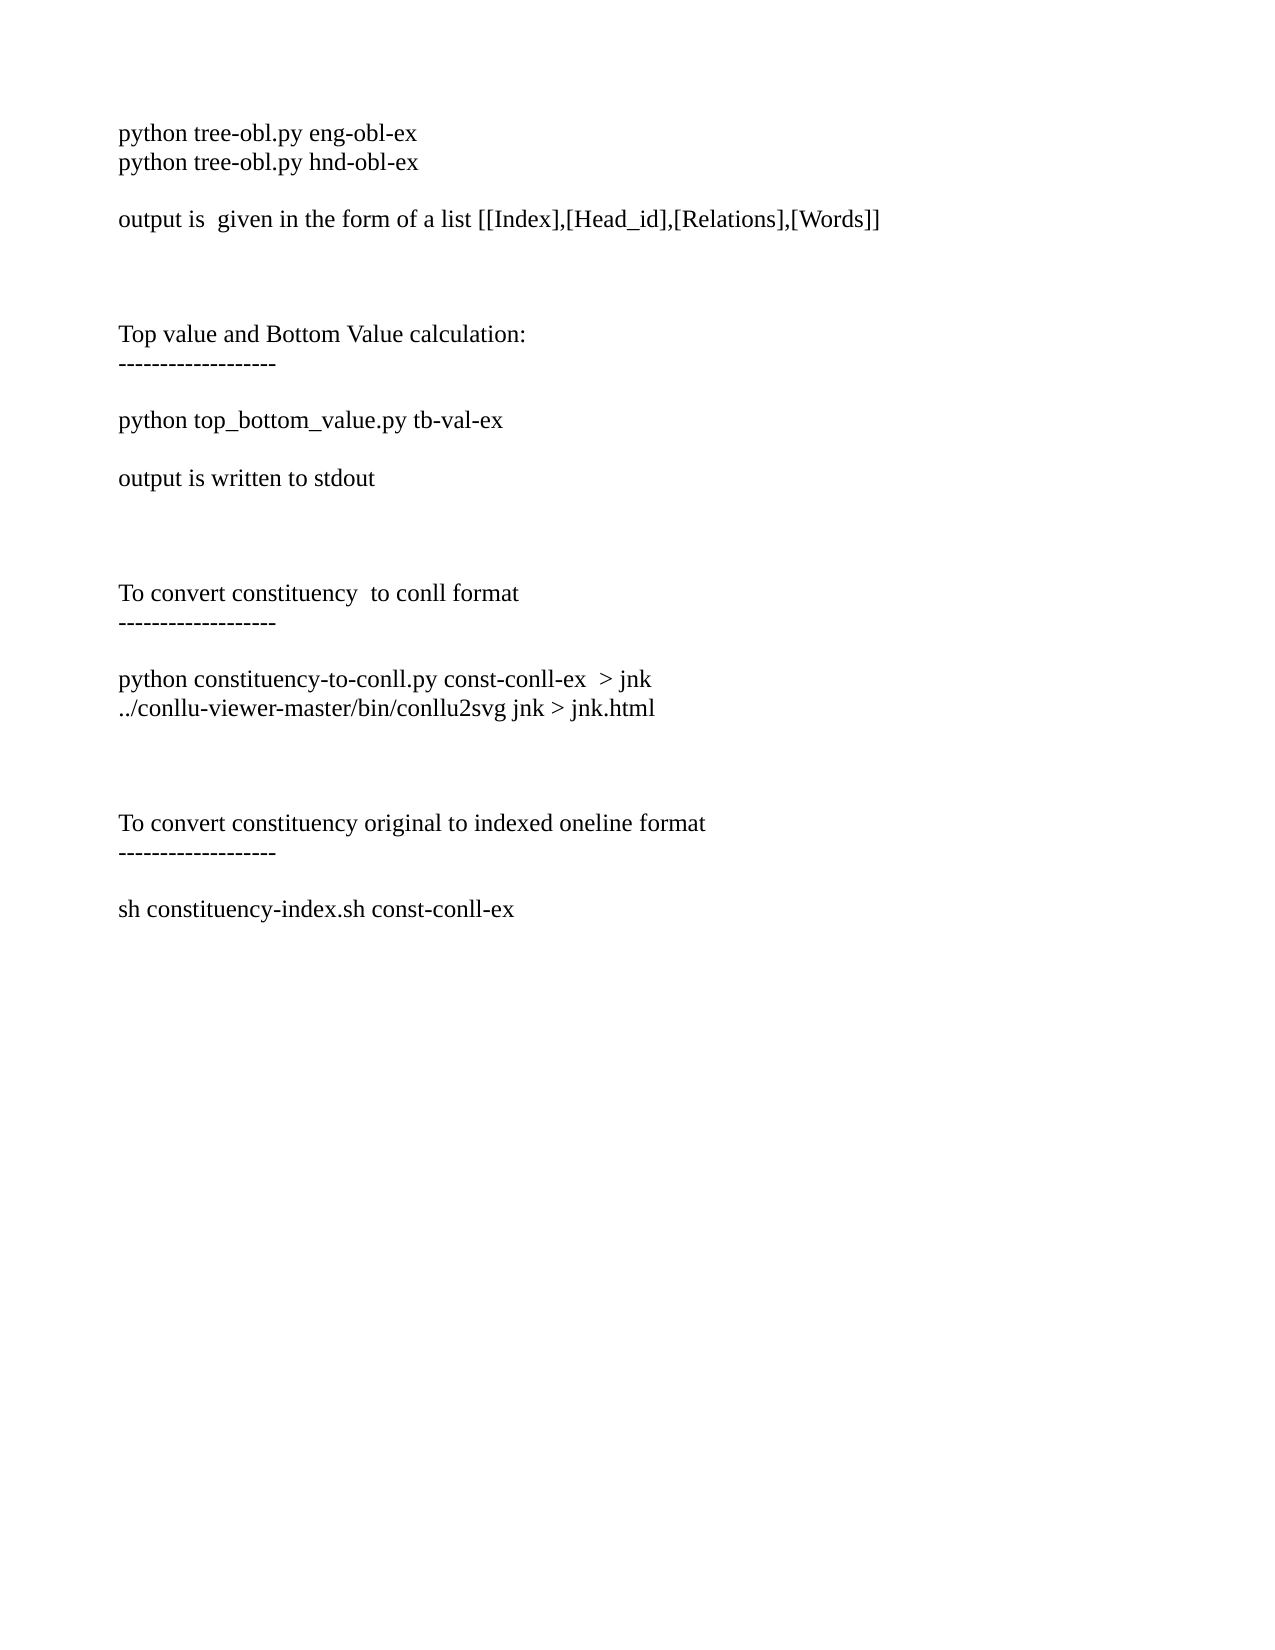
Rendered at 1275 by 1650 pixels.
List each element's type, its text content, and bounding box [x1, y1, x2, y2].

text ------------------- [118, 348, 1157, 377]
text sh constituency-index.sh const-conll-ex [118, 894, 1157, 923]
text python tree-obl.py eng-obl-ex [118, 118, 1157, 147]
text Top value and Bottom Value calculation: [118, 319, 1157, 348]
text python top_bottom_value.py tb-val-ex [118, 406, 1157, 434]
text python constituency-to-conll.py const-conll-ex > jnk [118, 664, 1157, 693]
text output is written to stdout [118, 463, 1157, 492]
text ------------------- [118, 837, 1157, 866]
text To convert constituency original to indexed oneline format [118, 808, 1157, 837]
text ------------------- [118, 607, 1157, 636]
text python tree-obl.py hnd-obl-ex [118, 147, 1157, 176]
text output is given in the form of a list [[Index],[Head_id],[Relations],[Words]] [118, 204, 1157, 233]
text To convert constituency to conll format [118, 578, 1157, 607]
text ../conllu-viewer-master/bin/conllu2svg jnk > jnk.html [118, 693, 1157, 722]
